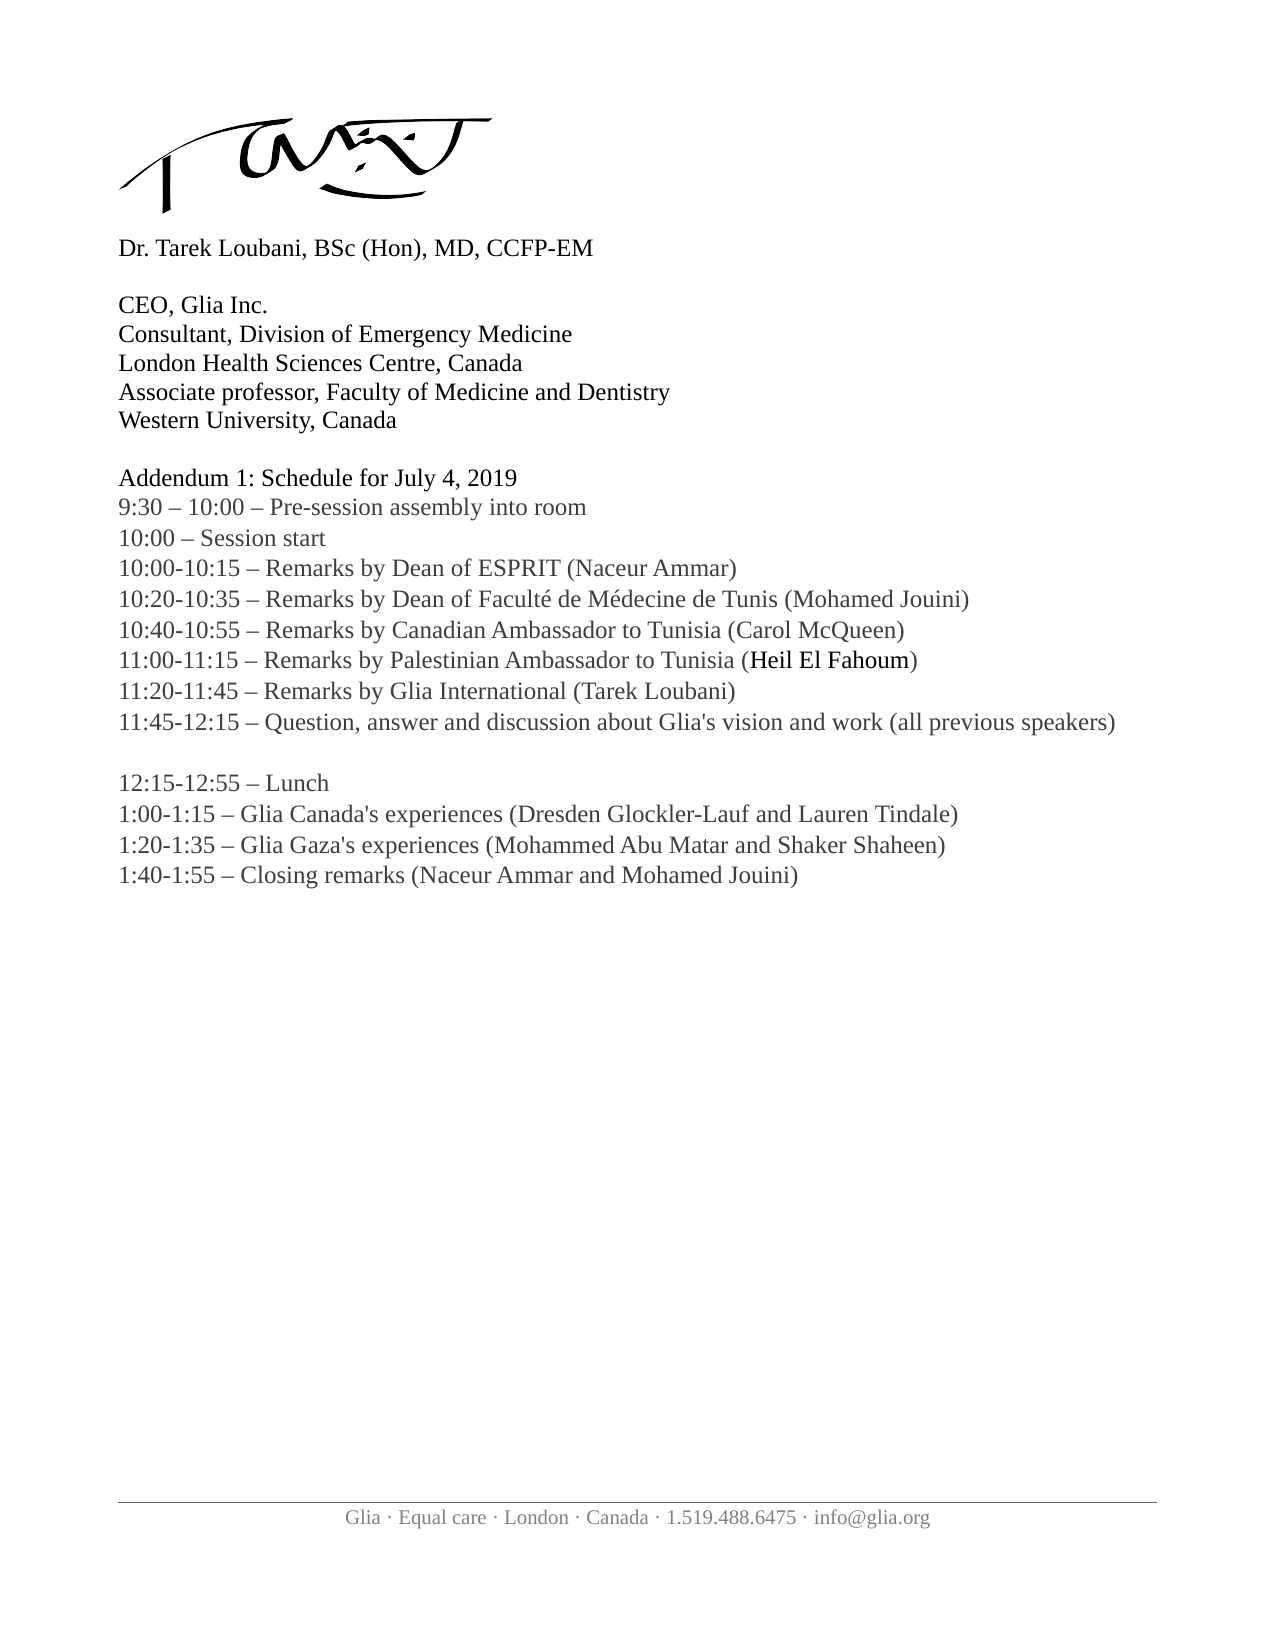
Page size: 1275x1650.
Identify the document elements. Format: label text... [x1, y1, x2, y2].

text London Health Sciences Centre, Canada [118, 348, 1157, 377]
text 1:20-1:35 – Glia Gaza's experiences (Mohammed Abu Matar and Shaker Shaheen) [118, 830, 1157, 859]
text Dr. Tarek Loubani, BSc (Hon), MD, CCFP-EM [118, 233, 1157, 262]
text 9:30 – 10:00 – Pre-session assembly into room [118, 492, 1157, 521]
text CEO, Glia Inc. [118, 291, 1157, 319]
text 10:20-10:35 – Remarks by Dean of Faculté de Médecine de Tunis (Mohamed Jouini) [118, 584, 1157, 613]
text 12:15-12:55 – Lunch [118, 768, 1157, 797]
text 10:00-10:15 – Remarks by Dean of ESPRIT (Naceur Ammar) [118, 553, 1157, 582]
text 11:20-11:45 – Remarks by Glia International (Tarek Loubani) [118, 676, 1157, 705]
text 1:40-1:55 – Closing remarks (Naceur Ammar and Mohamed Jouini) [118, 861, 1157, 889]
picture [118, 118, 493, 214]
text Consultant, Division of Emergency Medicine [118, 319, 1157, 348]
text 1:00-1:15 – Glia Canada's experiences (Dresden Glockler-Lauf and Lauren Tindale) [118, 799, 1157, 828]
text 11:00-11:15 – Remarks by Palestinian Ambassador to Tunisia (Heil El Fahoum) [118, 646, 1157, 674]
text 10:00 – Session start [118, 523, 1157, 551]
text Associate professor, Faculty of Medicine and Dentistry [118, 377, 1157, 406]
text 10:40-10:55 – Remarks by Canadian Ambassador to Tunisia (Carol McQueen) [118, 615, 1157, 643]
text 11:45-12:15 – Question, answer and discussion about Glia's vision and work (all previous speakers) [118, 707, 1157, 736]
text Western University, Canada [118, 406, 1157, 434]
text Addendum 1: Schedule for July 4, 2019 [118, 463, 1157, 492]
